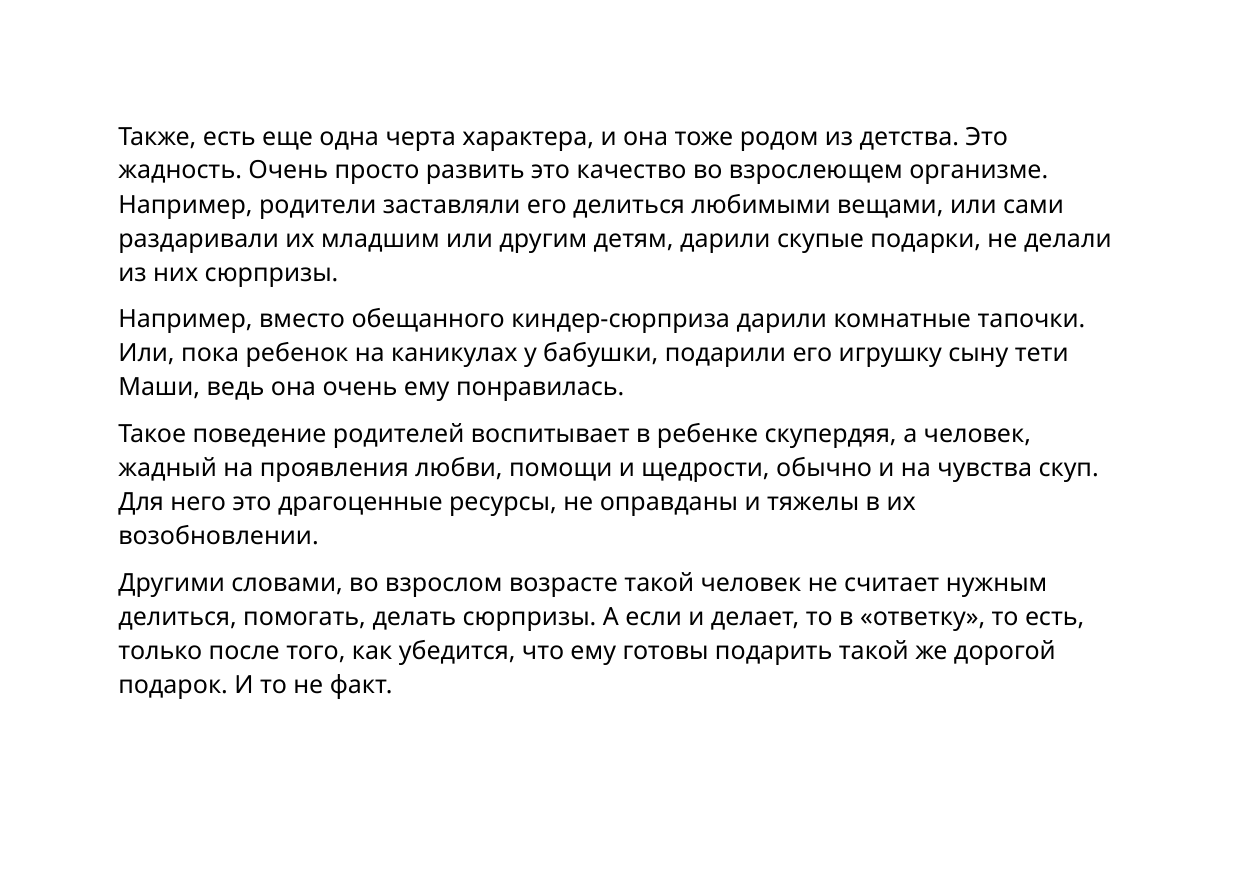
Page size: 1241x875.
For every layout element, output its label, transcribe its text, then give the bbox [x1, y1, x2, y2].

text Другими словами, во взрослом возрасте такой человек не считает нужным делиться, помогать, делать сюрпризы. А если и делает, то в «ответку», то есть, только после того, как убедится, что ему готовы подарить такой же дорогой подарок. И то не факт. [118, 564, 1122, 701]
text Также, есть еще одна черта характера, и она тоже родом из детства. Это жадность. Очень просто развить это качество во взрослеющем организме. Например, родители заставляли его делиться любимыми вещами, или сами раздаривали их младшим или другим детям, дарили скупые подарки, не делали из них сюрпризы. [118, 118, 1122, 288]
text Такое поведение родителей воспитывает в ребенке скупердяя, а человек, жадный на проявления любви, помощи и щедрости, обычно и на чувства скуп. Для него это драгоценные ресурсы, не оправданы и тяжелы в их возобновлении. [118, 416, 1122, 552]
text Например, вместо обещанного киндер-сюрприза дарили комнатные тапочки. Или, пока ребенок на каникулах у бабушки, подарили его игрушку сыну тети Маши, ведь она очень ему понравилась. [118, 301, 1122, 403]
